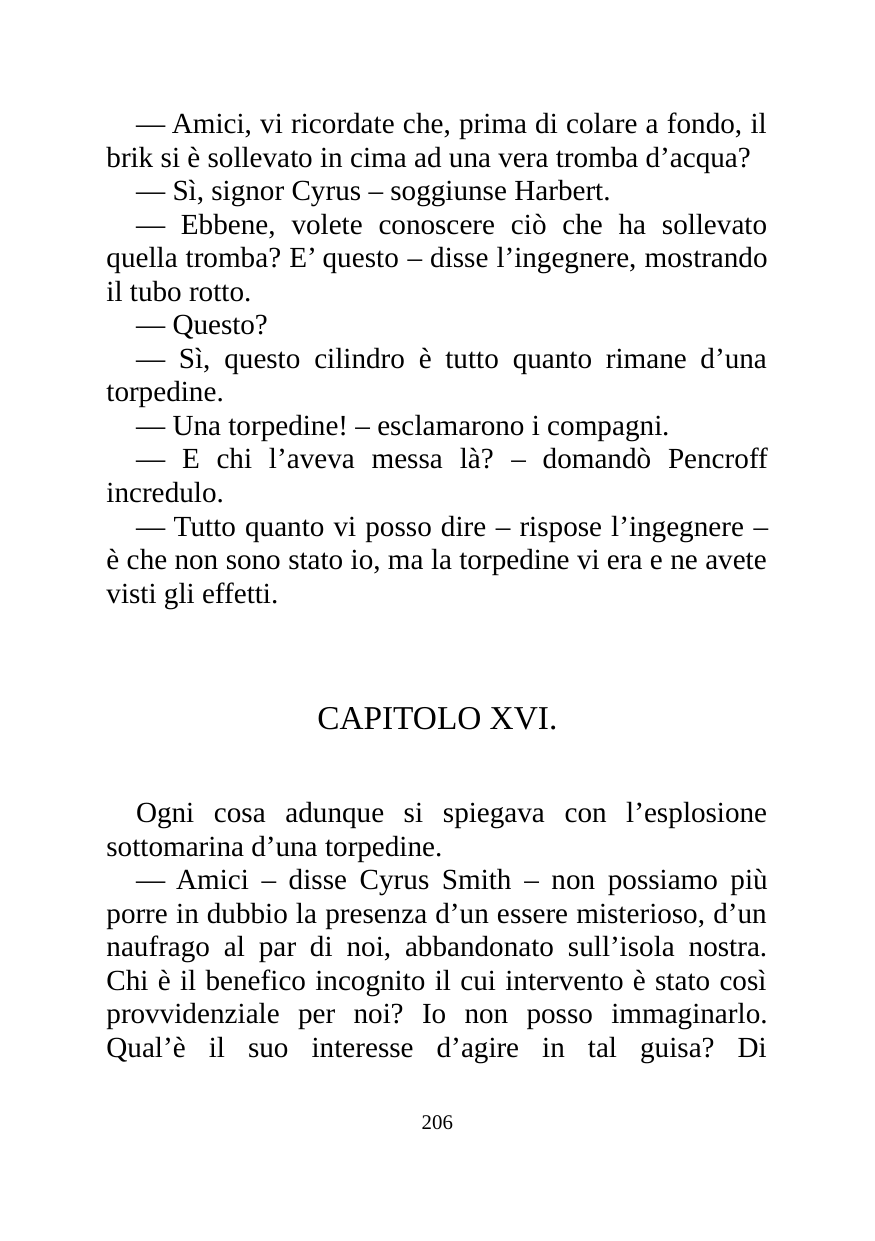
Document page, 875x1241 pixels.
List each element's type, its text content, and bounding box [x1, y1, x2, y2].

text — Ebbene, volete conoscere ciò che ha sollevato quella tromba? E’ questo – disse l’ingegnere, mostrando il tubo rotto. [106, 207, 768, 307]
text — Sì, signor Cyrus – soggiunse Harbert. [106, 173, 768, 207]
text — Sì, questo cilindro è tutto quanto rimane d’una torpedine. [106, 341, 768, 408]
subtitle CAPITOLO XVI. [106, 698, 768, 736]
text — Amici – disse Cyrus Smith – non possiamo più porre in dubbio la presenza d’un essere misterioso, d’un naufrago al par di noi, abbandonato sull’isola nostra. Chi è il benefico incognito il cui intervento è stato così provvidenziale per noi? Io non posso immaginarlo. Qual’è il suo interesse d’agire in tal guisa? Di [106, 862, 768, 1064]
text — E chi l’aveva messa là? – domandò Pencroff incredulo. [106, 442, 768, 509]
text — Tutto quanto vi posso dire – rispose l’ingegnere – è che non sono stato io, ma la torpedine vi era e ne avete visti gli effetti. [106, 509, 768, 609]
text — Amici, vi ricordate che, prima di colare a fondo, il brik si è sollevato in cima ad una vera tromba d’acqua? [106, 106, 768, 173]
text — Una torpedine! – esclamarono i compagni. [106, 408, 768, 442]
text — Questo? [106, 307, 768, 341]
text Ogni cosa adunque si spiegava con l’esplosione sottomarina d’una torpedine. [106, 795, 768, 862]
